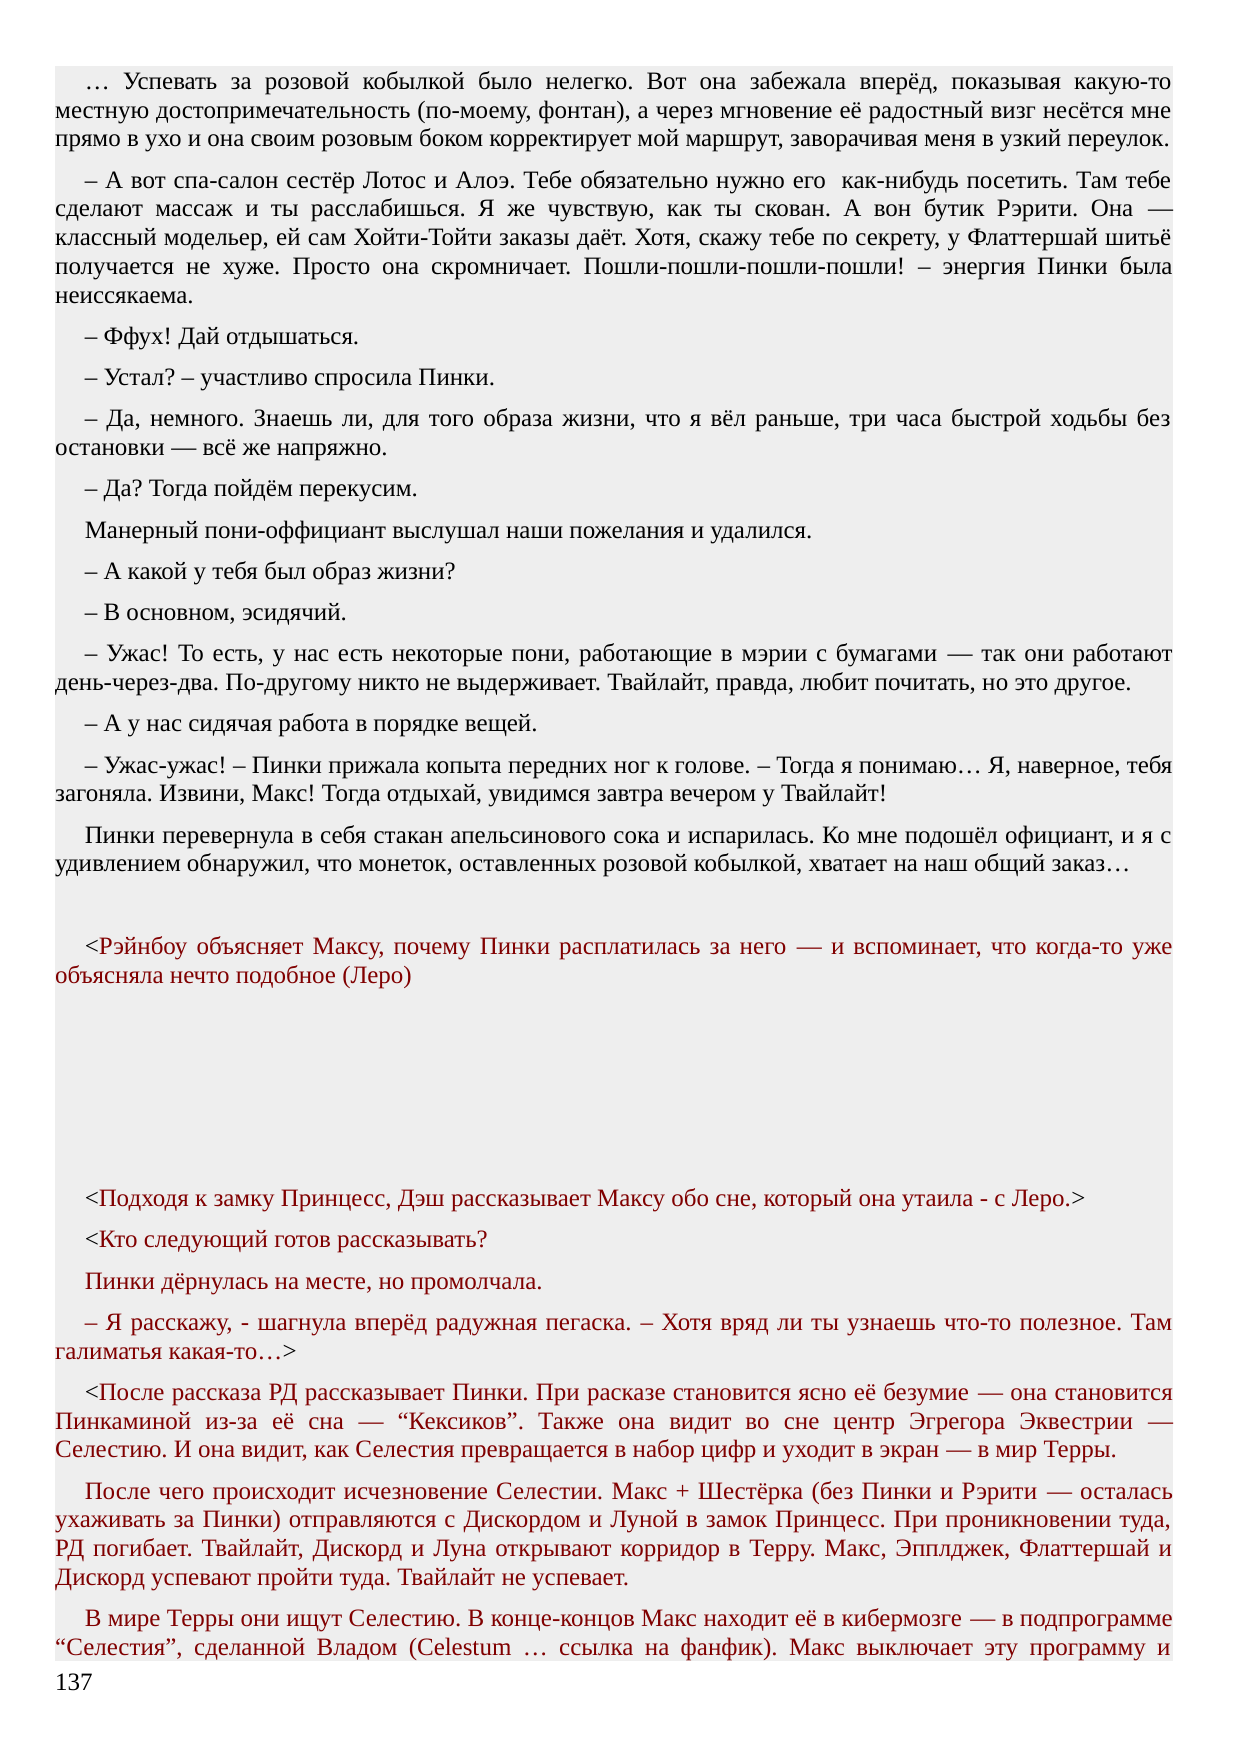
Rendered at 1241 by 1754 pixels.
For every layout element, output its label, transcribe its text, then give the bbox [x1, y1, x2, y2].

text В мире Терры они ищут Селестию. В конце-концов Макс находит её в кибермозге — в подпрограмме “Селестия”, сделанной Владом (Celestum … ссылка на фанфик). Макс выключает эту программу и [55, 1603, 1173, 1661]
text После чего происходит исчезновение Селестии. Макс + Шестёрка (без Пинки и Рэрити — осталась ухаживать за Пинки) отправляются с Дискордом и Луной в замок Принцесс. При проникновении туда, РД погибает. Твайлайт, Дискорд и Луна открывают корридор в Терру. Макс, Эпплджек, Флаттершай и Дискорд успевают пройти туда. Твайлайт не успевает. [55, 1476, 1173, 1591]
text <Рэйнбоу объясняет Максу, почему Пинки расплатилась за него — и вспоминает, что когда-то уже объясняла нечто подобное (Леро) [55, 931, 1173, 988]
text – Ужас-ужас! – Пинки прижала копыта передних ног к голове. – Тогда я понимаю… Я, наверное, тебя загоняла. Извини, Макс! Тогда отдыхай, увидимся завтра вечером у Твайлайт! [55, 750, 1173, 807]
text – Ужас! То есть, у нас есть некоторые пони, работающие в мэрии с бумагами — так они работают день-через-два. По-другому никто не выдерживает. Твайлайт, правда, любит почитать, но это другое. [55, 638, 1173, 696]
text Манерный пони-оффициант выслушал наши пожелания и удалился. [55, 515, 1173, 543]
text – А у нас сидячая работа в порядке вещей. [55, 708, 1173, 737]
text – Устал? – участливо спросила Пинки. [55, 362, 1173, 391]
text <Подходя к замку Принцесс, Дэш рассказывает Максу обо сне, который она утаила - с Леро.> [55, 1183, 1173, 1212]
text Пинки дёрнулась на месте, но промолчала. [55, 1266, 1173, 1294]
text – Я расскажу, - шагнула вперёд радужная пегаска. – Хотя вряд ли ты узнаешь что-то полезное. Там галиматья какая-то…> [55, 1307, 1173, 1364]
text – А вот спа-салон сестёр Лотос и Алоэ. Тебе обязательно нужно его как-нибудь посетить. Там тебе сделают массаж и ты расслабишься. Я же чувствую, как ты скован. А вон бутик Рэрити. Она — классный модельер, ей сам Хойти-Тойти заказы даёт. Хотя, скажу тебе по секрету, у Флаттершай шитьё получается не хуже. Просто она скромничает. Пошли-пошли-пошли-пошли! – энергия Пинки была неиссякаема. [55, 165, 1173, 308]
text Пинки перевернула в себя стакан апельсинового сока и испарилась. Ко мне подошёл официант, и я с удивлением обнаружил, что монеток, оставленных розовой кобылкой, хватает на наш общий заказ… [55, 820, 1173, 877]
text <После рассказа РД рассказывает Пинки. При расказе становится ясно её безумие — она становится Пинкаминой из-за её сна — “Кексиков”. Также она видит во сне центр Эгрегора Эквестрии — Селестию. И она видит, как Селестия превращается в набор цифр и уходит в экран — в мир Терры. [55, 1377, 1173, 1463]
text – Да? Тогда пойдём перекусим. [55, 473, 1173, 502]
text … Успевать за розовой кобылкой было нелегко. Вот она забежала вперёд, показывая какую-то местную достопримечательность (по-моему, фонтан), а через мгновение её радостный визг несётся мне прямо в ухо и она своим розовым боком корректирует мой маршрут, заворачивая меня в узкий переулок. [55, 66, 1173, 152]
text – А какой у тебя был образ жизни? [55, 556, 1173, 585]
text – Ффух! Дай отдышаться. [55, 321, 1173, 350]
text <Кто следующий готов рассказывать? [55, 1224, 1173, 1253]
text – В основном, эсидячий. [55, 597, 1173, 626]
text – Да, немного. Знаешь ли, для того образа жизни, что я вёл раньше, три часа быстрой ходьбы без остановки — всё же напряжно. [55, 403, 1173, 461]
